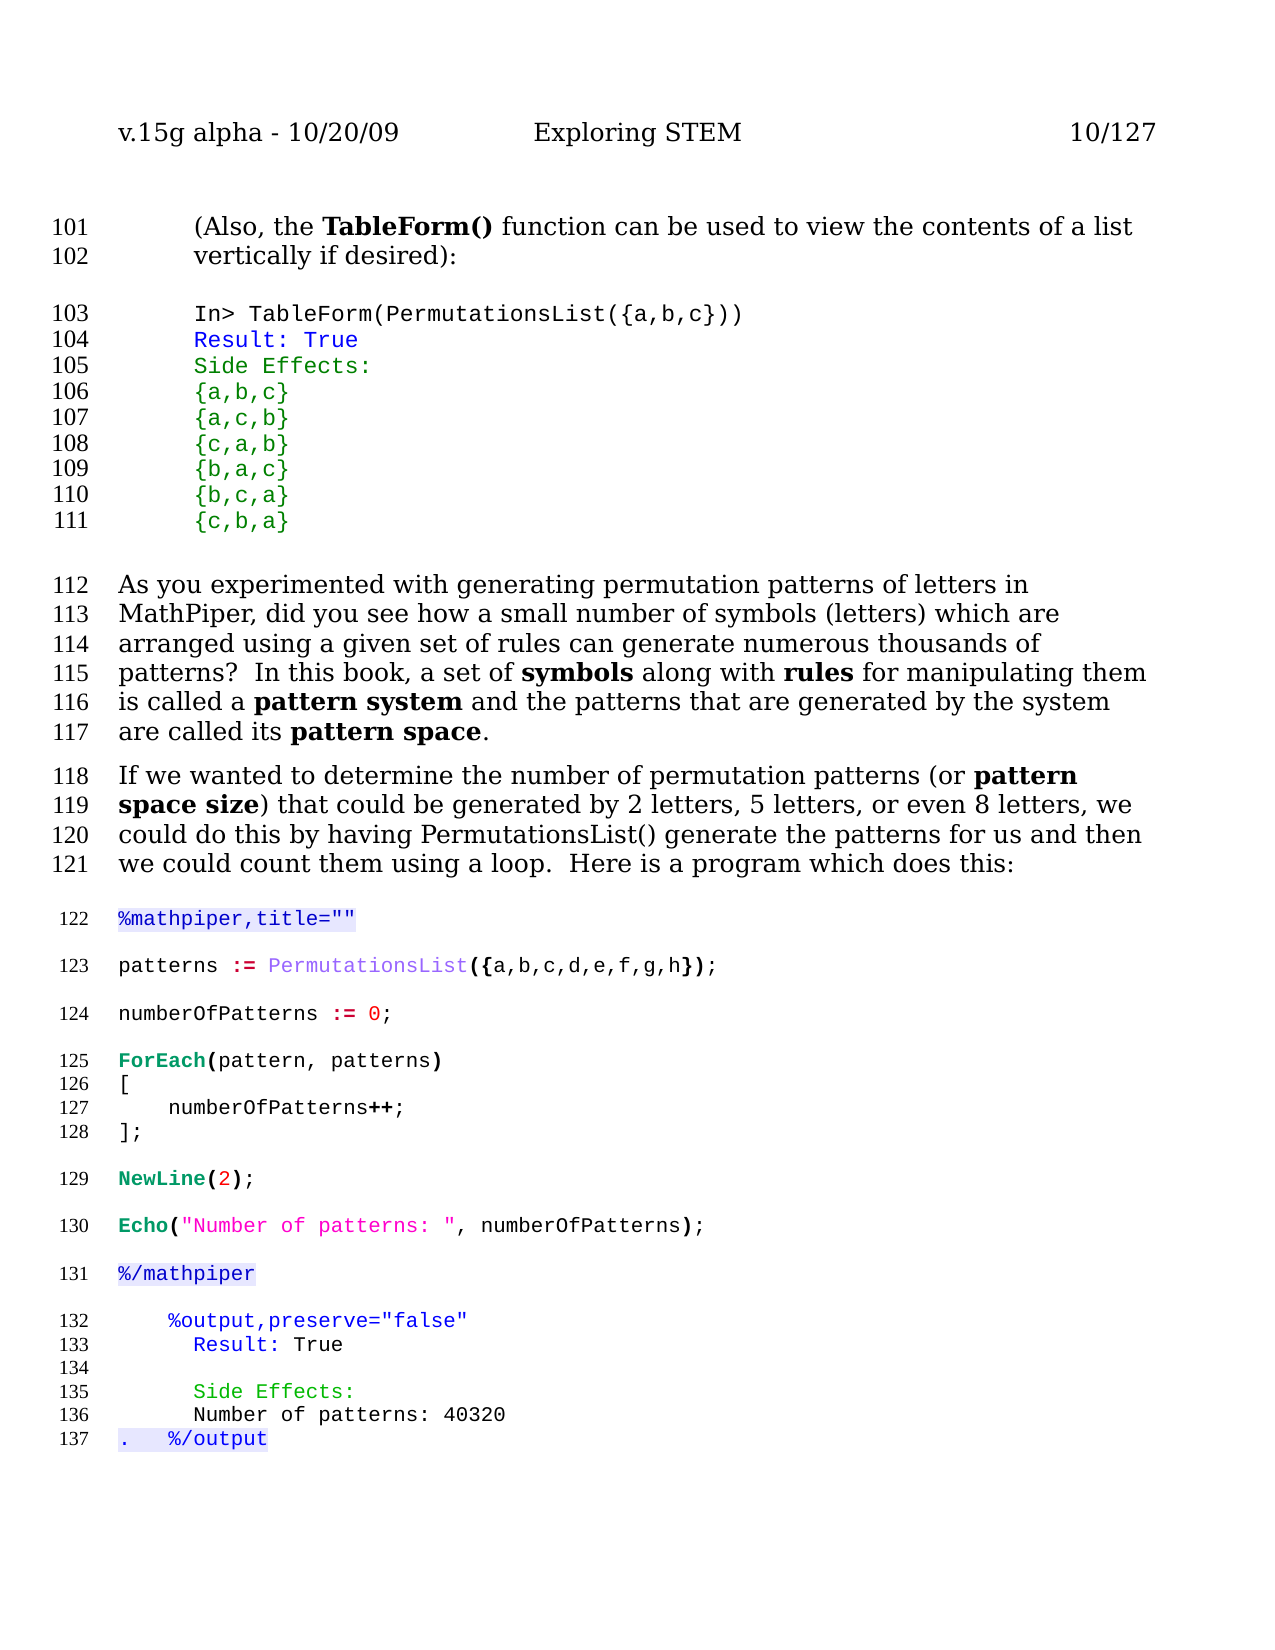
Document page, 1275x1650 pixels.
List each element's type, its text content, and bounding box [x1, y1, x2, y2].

text NewLine(2); [118, 1168, 1157, 1192]
text %output,preserve="false" [118, 1310, 1157, 1333]
text ]; [118, 1121, 1157, 1144]
text Side Effects: [118, 1381, 1157, 1404]
text As you experimented with generating permutation patterns of letters in MathPiper, did you see how a small number of symbols (letters) which are arranged using a given set of rules can generate numerous thousands of patterns? In this book, a set of symbols along with rules for manipulating them is called a pattern system and the patterns that are generated by the system are called its pattern space. [118, 571, 1157, 746]
text numberOfPatterns := 0; [118, 1002, 1157, 1026]
text %/mathpiper [118, 1263, 1157, 1286]
text . %/output [118, 1428, 1157, 1452]
text {a,c,b} [193, 406, 1157, 432]
text Side Effects: [193, 354, 1157, 380]
text %mathpiper,title="" [118, 908, 1157, 932]
text If we wanted to determine the number of permutation patterns (or pattern space size) that could be generated by 2 letters, 5 letters, or even 8 letters, we could do this by having PermutationsList() generate the patterns for us and then we could count them using a loop. Here is a program which does this: [118, 761, 1157, 878]
text ForEach(pattern, patterns) [118, 1050, 1157, 1073]
text [ [118, 1073, 1157, 1097]
text numberOfPatterns++; [118, 1097, 1157, 1121]
text Number of patterns: 40320 [118, 1404, 1157, 1428]
text patterns := PermutationsList({a,b,c,d,e,f,g,h}); [118, 955, 1157, 979]
text In> TableForm(PermutationsList({a,b,c})) [193, 302, 1157, 328]
text Result: True [118, 1333, 1157, 1357]
text {a,b,c} [193, 380, 1157, 406]
text {b,c,a} [193, 484, 1157, 510]
text Echo("Number of patterns: ", numberOfPatterns); [118, 1215, 1157, 1239]
text {b,a,c} [193, 458, 1157, 484]
text Result: True [193, 328, 1157, 354]
text {c,b,a} [193, 510, 1157, 536]
text {c,a,b} [193, 432, 1157, 458]
text (Also, the TableForm() function can be used to view the contents of a list vertically if desired): [193, 212, 1157, 270]
